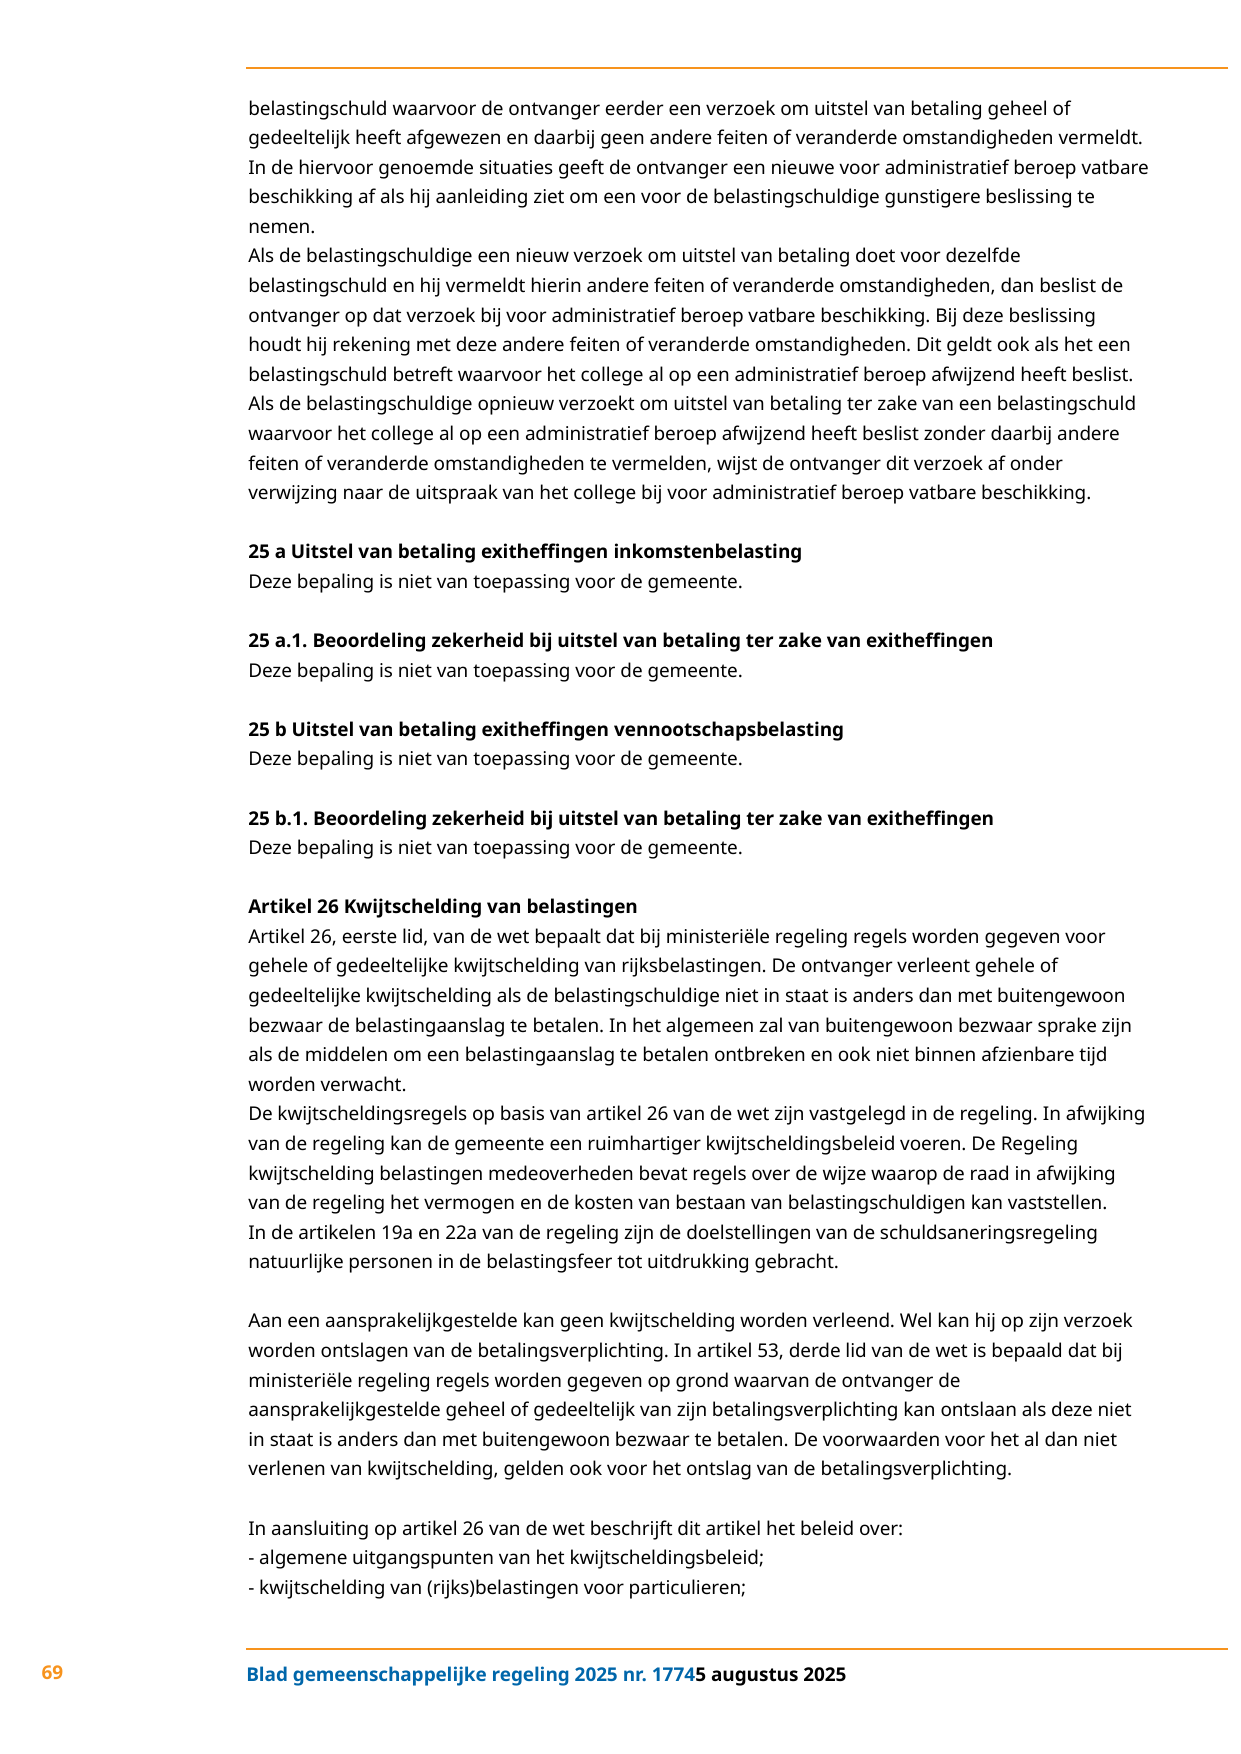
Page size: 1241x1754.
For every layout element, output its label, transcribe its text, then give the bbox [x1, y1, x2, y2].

text Deze bepaling is niet van toepassing voor de gemeente. [248, 568, 1152, 594]
text In de hiervoor genoemde situaties geeft de ontvanger een nieuwe voor administratief beroep vatbare beschikking af als hij aanleiding ziet om een voor de belastingschuldige gunstigere beslissing te nemen. [248, 154, 1152, 239]
text 25 a Uitstel van betaling exitheffingen inkomstenbelasting [248, 538, 1152, 564]
text - algemene uitgangspunten van het kwijtscheldingsbeleid; [248, 1544, 1152, 1570]
text In de artikelen 19a en 22a van de regeling zijn de doelstellingen van de schuldsaneringsregeling natuurlijke personen in de belastingsfeer tot uitdrukking gebracht. [248, 1219, 1152, 1274]
text Als de belastingschuldige opnieuw verzoekt om uitstel van betaling ter zake van een belastingschuld waarvoor het college al op een administratief beroep afwijzend heeft beslist zonder daarbij andere feiten of veranderde omstandigheden te vermelden, wijst de ontvanger dit verzoek af onder verwijzing naar de uitspraak van het college bij voor administratief beroep vatbare beschikking. [248, 391, 1152, 505]
text Als de belastingschuldige een nieuw verzoek om uitstel van betaling doet voor dezelfde belastingschuld en hij vermeldt hierin andere feiten of veranderde omstandigheden, dan beslist de ontvanger op dat verzoek bij voor administratief beroep vatbare beschikking. Bij deze beslissing houdt hij rekening met deze andere feiten of veranderde omstandigheden. Dit geldt ook als het een belastingschuld betreft waarvoor het college al op een administratief beroep afwijzend heeft beslist. [248, 243, 1152, 387]
text belastingschuld waarvoor de ontvanger eerder een verzoek om uitstel van betaling geheel of gedeeltelijk heeft afgewezen en daarbij geen andere feiten of veranderde omstandigheden vermeldt. [248, 95, 1152, 150]
text De kwijtscheldingsregels op basis van artikel 26 van de wet zijn vastgelegd in de regeling. In afwijking van de regeling kan de gemeente een ruimhartiger kwijtscheldingsbeleid voeren. De Regeling kwijtschelding belastingen medeoverheden bevat regels over de wijze waarop de raad in afwijking van de regeling het vermogen en de kosten van bestaan van belastingschuldigen kan vaststellen. [248, 1101, 1152, 1215]
text Artikel 26, eerste lid, van de wet bepaalt dat bij ministeriële regeling regels worden gegeven voor gehele of gedeeltelijke kwijtschelding van rijksbelastingen. De ontvanger verleent gehele of gedeeltelijke kwijtschelding als de belastingschuldige niet in staat is anders dan met buitengewoon bezwaar de belastingaanslag te betalen. In het algemeen zal van buitengewoon bezwaar sprake zijn als de middelen om een belastingaanslag te betalen ontbreken en ook niet binnen afzienbare tijd worden verwacht. [248, 923, 1152, 1097]
text Aan een aansprakelijkgestelde kan geen kwijtschelding worden verleend. Wel kan hij op zijn verzoek worden ontslagen van de betalingsverplichting. In artikel 53, derde lid van de wet is bepaald dat bij ministeriële regeling regels worden gegeven op grond waarvan de ontvanger de aansprakelijkgestelde geheel of gedeeltelijk van zijn betalingsverplichting kan ontslaan als deze niet in staat is anders dan met buitengewoon bezwaar te betalen. De voorwaarden voor het al dan niet verlenen van kwijtschelding, gelden ook voor het ontslag van de betalingsverplichting. [248, 1308, 1152, 1481]
text Deze bepaling is niet van toepassing voor de gemeente. [248, 746, 1152, 771]
text In aansluiting op artikel 26 van de wet beschrijft dit artikel het beleid over: [248, 1515, 1152, 1541]
text 25 b.1. Beoordeling zekerheid bij uitstel van betaling ter zake van exitheffingen [248, 805, 1152, 831]
text 25 b Uitstel van betaling exitheffingen vennootschapsbelasting [248, 716, 1152, 742]
picture [41, 47, 231, 172]
text 25 a.1. Beoordeling zekerheid bij uitstel van betaling ter zake van exitheffingen [248, 627, 1152, 653]
text Deze bepaling is niet van toepassing voor de gemeente. [248, 657, 1152, 683]
text Deze bepaling is niet van toepassing voor de gemeente. [248, 834, 1152, 860]
text - kwijtschelding van (rijks)belastingen voor particulieren; [248, 1574, 1152, 1600]
text Artikel 26 Kwijtschelding van belastingen [248, 893, 1152, 919]
